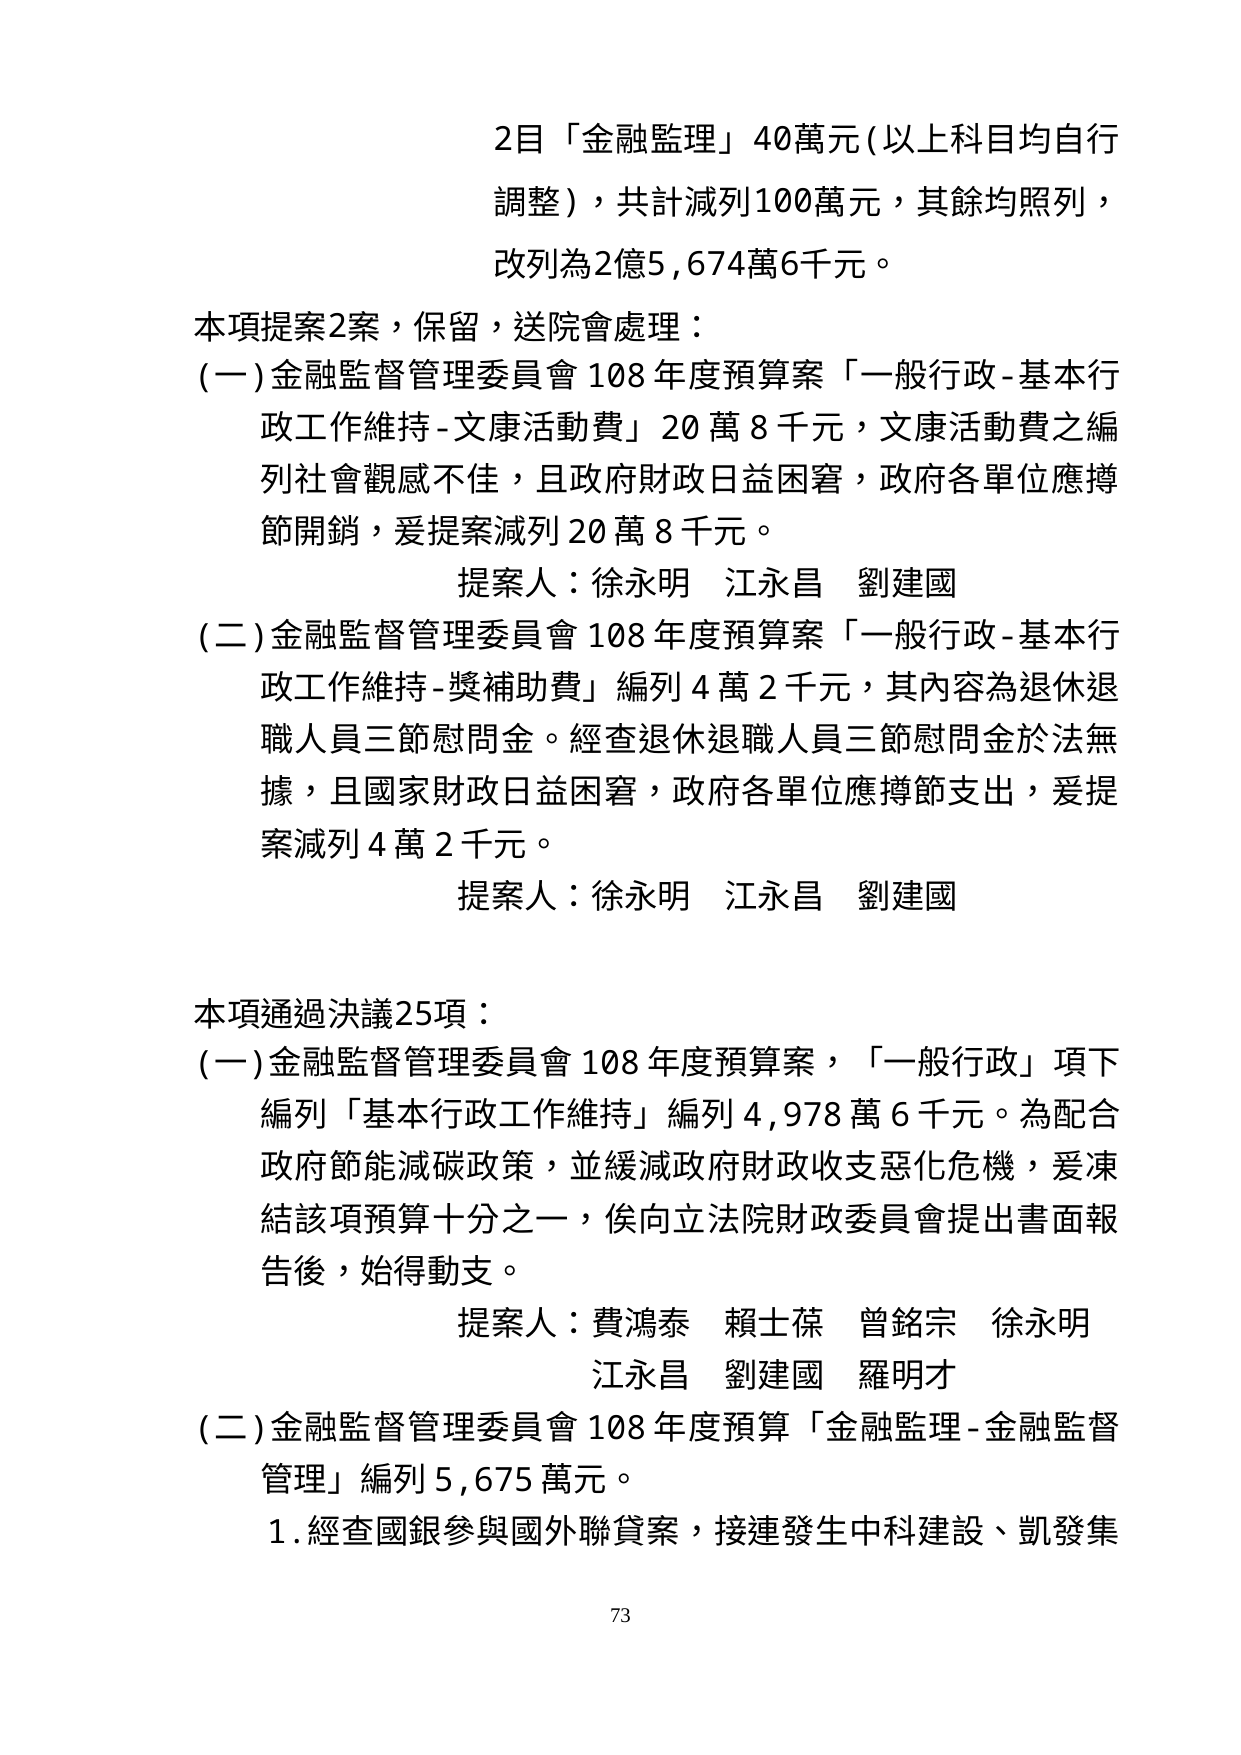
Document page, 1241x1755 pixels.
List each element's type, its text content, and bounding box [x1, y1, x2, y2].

text 提案人：徐永明 江永昌 劉建國 [457, 866, 1133, 918]
text (二)金融監督管理委員會108年度預算案「一般行政-基本行政工作維持-獎補助費」編列4萬2千元，其內容為退休退職人員三節慰問金。經查退休退職人員三節慰問金於法無據，且國家財政日益困窘，政府各單位應撙節支出，爰提案減列4萬2千元。 [193, 606, 1120, 866]
text (一)金融監督管理委員會108年度預算案，「一般行政」項下編列「基本行政工作維持」編列4,978萬6千元。為配合政府節能減碳政策，並緩減政府財政收支惡化危機，爰凍結該項預算十分之一，俟向立法院財政委員會提出書面報告後，始得動支。 [193, 1033, 1120, 1293]
text 本項通過決議25項： [194, 971, 1120, 1033]
text 本項提案2案，保留，送院會處理： [194, 283, 1120, 346]
text 提案人：費鴻泰 賴士葆 曾銘宗 徐永明 江永昌 劉建國 羅明才 [457, 1293, 1133, 1398]
text 1.經查國銀參與國外聯貸案，接連發生中科建設、凱發集 [267, 1502, 1120, 1554]
text (一)金融監督管理委員會108年度預算案「一般行政-基本行政工作維持-文康活動費」20萬8千元，文康活動費之編列社會觀感不佳，且政府財政日益困窘，政府各單位應撙節開銷，爰提案減列20萬8千元。 [193, 346, 1120, 554]
list 2目「金融監理」40萬元(以上科目均自行調整)，共計減列100萬元，其餘均照列，改列為2億5,674萬6千元。 [380, 96, 1120, 283]
text (二)金融監督管理委員會108年度預算「金融監理-金融監督管理」編列5,675萬元。 [193, 1398, 1120, 1502]
text 提案人：徐永明 江永昌 劉建國 [457, 554, 1133, 606]
